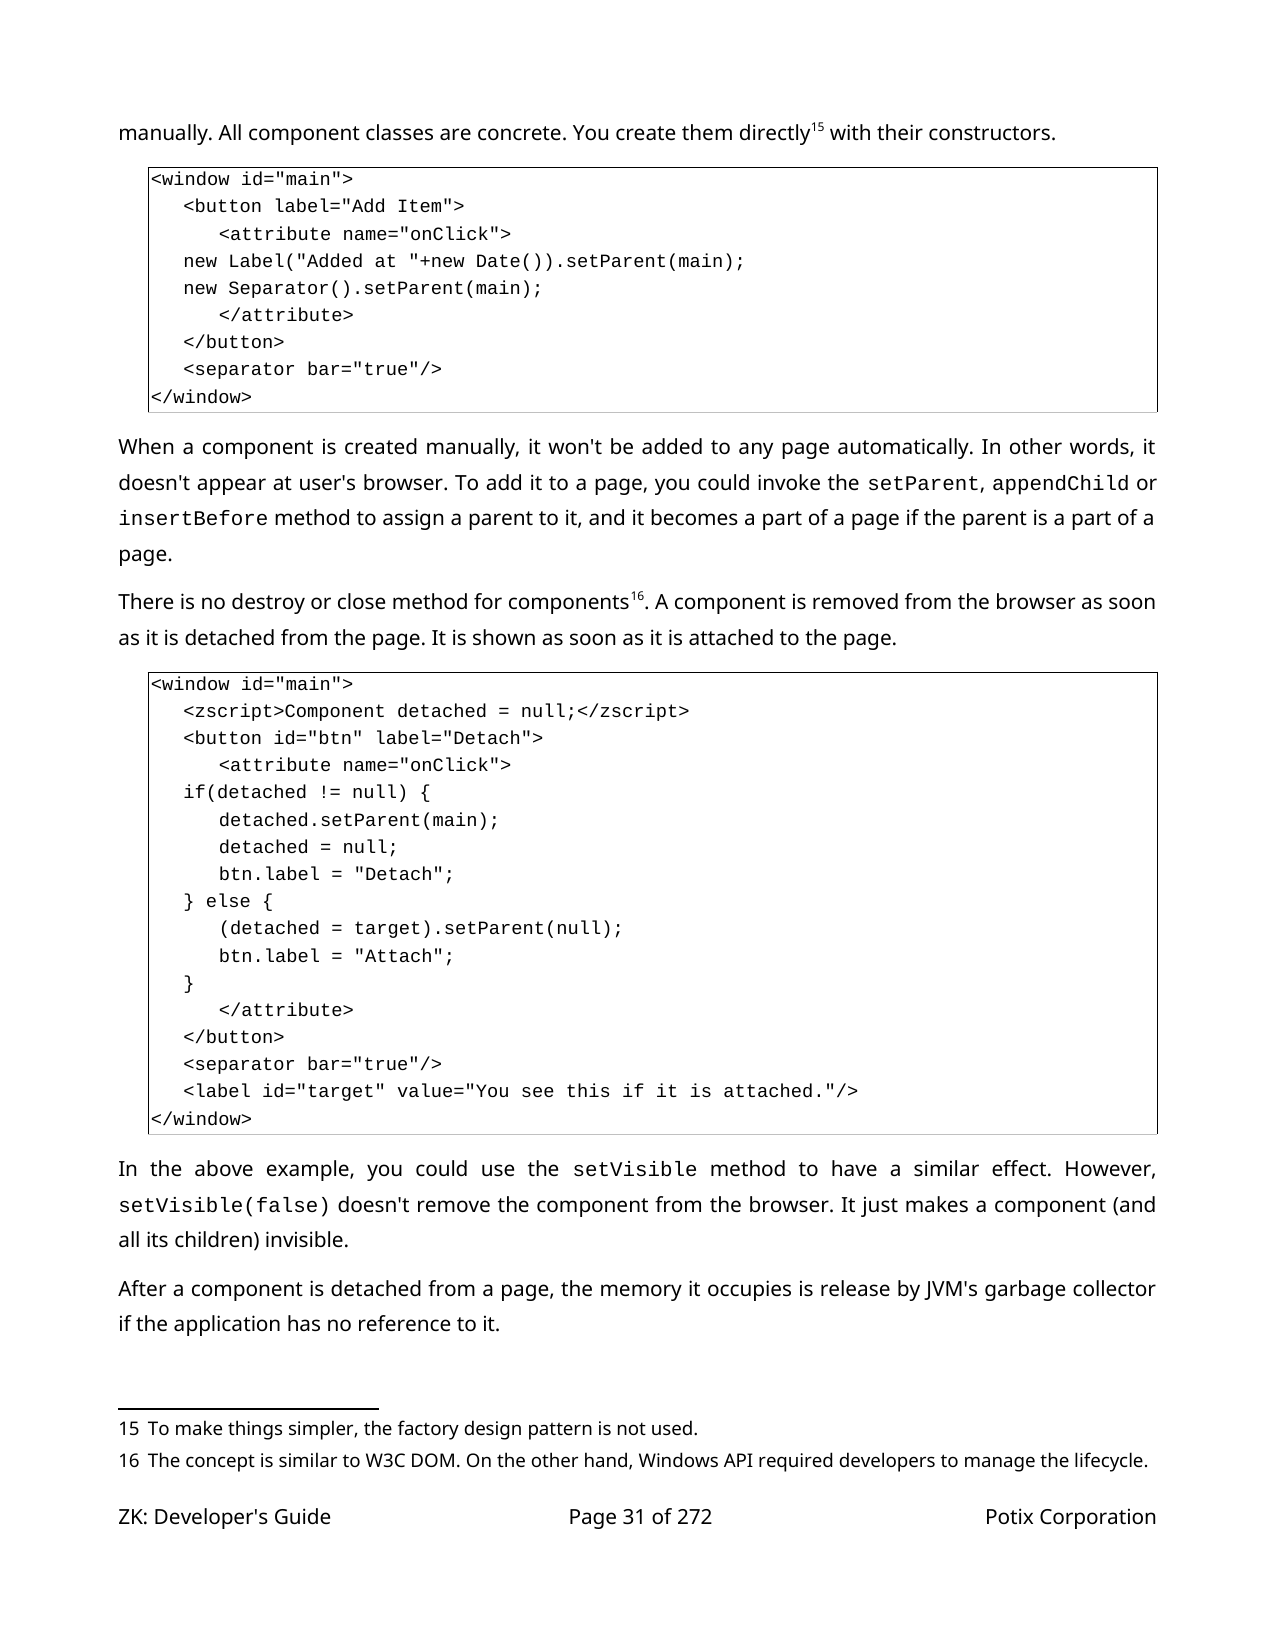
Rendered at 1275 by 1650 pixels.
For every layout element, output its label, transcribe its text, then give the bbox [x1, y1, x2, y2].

text new Separator().setParent(main); [149, 276, 1157, 300]
text <zscript>Component detached = null;</zscript> [149, 699, 1157, 723]
text manually. All component classes are concrete. You create them directly with their constructors. [118, 118, 1157, 146]
text After a component is detached from a page, the memory it occupies is release by JVM's garbage collector if the application has no reference to it. [118, 1274, 1157, 1338]
text detached.setParent(main); [149, 807, 1157, 832]
text </button> [149, 330, 1157, 354]
text detached = null; [149, 835, 1157, 859]
text </attribute> [149, 303, 1157, 327]
text </attribute> [149, 998, 1157, 1022]
text </button> [149, 1025, 1157, 1049]
text <separator bar="true"/> [149, 357, 1157, 382]
text (detached = target).setParent(null); [149, 916, 1157, 941]
text There is no destroy or close method for components. A component is removed from the browser as soon as it is detached from the page. It is shown as soon as it is attached to the page. [118, 587, 1157, 651]
text new Label("Added at "+new Date()).setParent(main); [149, 248, 1157, 273]
text if(detached != null) { [149, 780, 1157, 804]
text btn.label = "Attach"; [149, 943, 1157, 968]
text <button id="btn" label="Detach"> [149, 726, 1157, 750]
text } [149, 971, 1157, 995]
text <attribute name="onClick"> [149, 753, 1157, 777]
text <button label="Add Item"> [149, 194, 1157, 218]
text </window> [149, 1107, 1157, 1134]
text When a component is created manually, it won't be added to any page automatically. In other words, it doesn't appear at user's browser. To add it to a page, you could invoke the setParent, appendChild or insertBefore method to assign a parent to it, and it becomes a part of a page if the parent is a part of a page. [118, 432, 1157, 567]
text btn.label = "Detach"; [149, 862, 1157, 886]
text The concept is similar to W3C DOM. On the other hand, Windows API required developers to manage the lifecycle. [118, 1447, 1157, 1473]
text In the above example, you could use the setVisible method to have a similar effect. However, setVisible(false) doesn't remove the component from the browser. It just makes a component (and all its children) invisible. [118, 1154, 1157, 1254]
text <separator bar="true"/> [149, 1052, 1157, 1076]
text To make things simpler, the factory design pattern is not used. [118, 1416, 1157, 1441]
text <window id="main"> [149, 168, 1157, 191]
text <window id="main"> [149, 673, 1157, 696]
text </window> [149, 384, 1157, 412]
text <attribute name="onClick"> [149, 221, 1157, 246]
text } else { [149, 889, 1157, 913]
text <label id="target" value="You see this if it is attached."/> [149, 1079, 1157, 1104]
